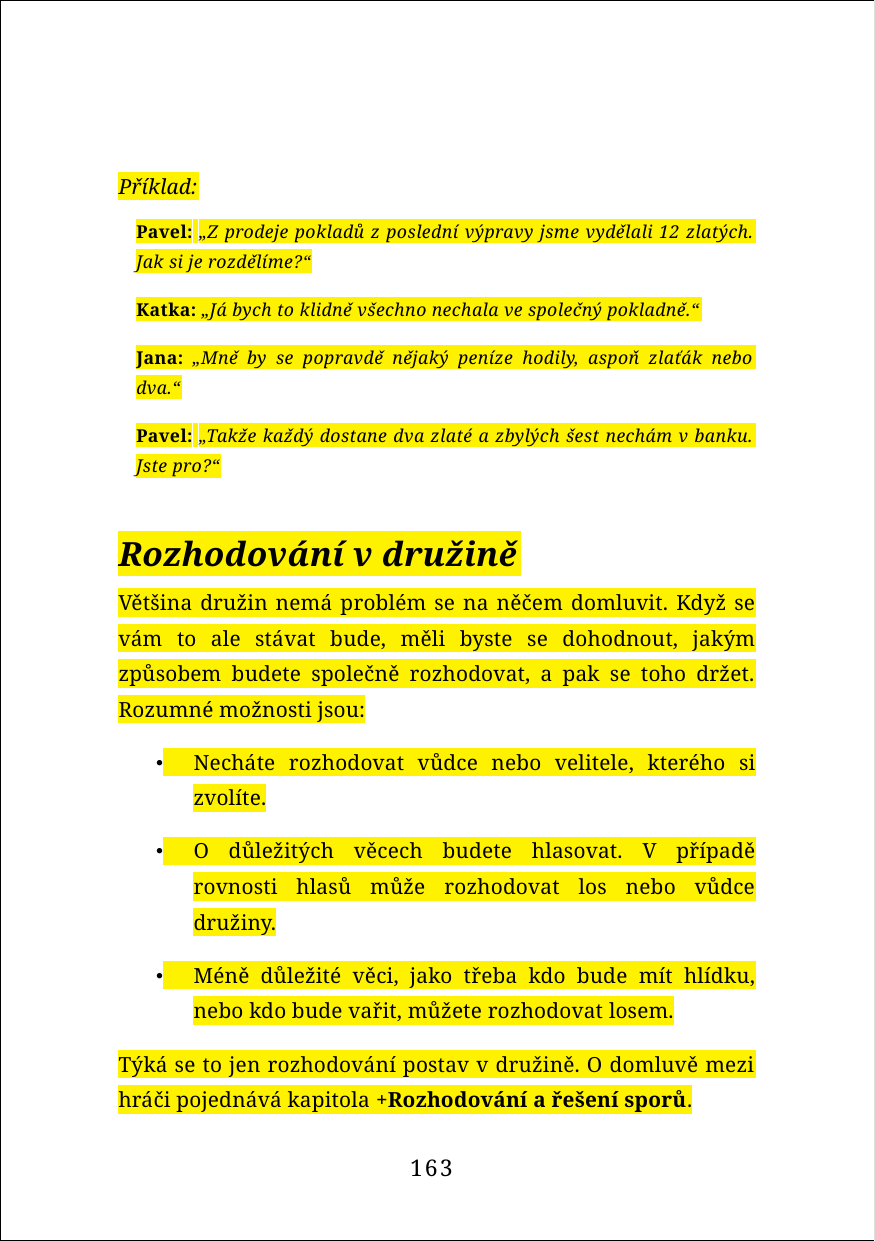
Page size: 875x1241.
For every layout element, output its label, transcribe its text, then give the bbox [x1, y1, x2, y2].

text Pavel: „Z prodeje pokladů z poslední výpravy jsme vydělali 12 zlatých. Jak si je rozdělíme?“ [136, 219, 756, 273]
text Většina družin nemá problém se na něčem domluvit. Když se vám to ale stávat bude, měli byste se dohodnout, jakým způsobem budete společně rozhodovat, a pak se toho držet. Rozumné možnosti jsou: [118, 588, 756, 723]
text Týká se to jen rozhodování postav v družině. O domluvě mezi hráči pojednává kapitola +Rozhodování a řešení sporů. [118, 1050, 756, 1114]
list Necháte rozhodovat vůdce nebo velitele, kterého si zvolíte. [156, 748, 756, 812]
text Katka: „Já bych to klidně všechno nechala ve společný pokladně.“ [136, 297, 756, 321]
text Pavel: „Takže každý dostane dva zlaté a zbylých šest nechám v banku. Jste pro?“ [136, 423, 756, 478]
text Jana: „Mně by se popravdě nějaký peníze hodily, aspoň zlaťák nebo dva.“ [136, 345, 756, 399]
subtitle Rozhodování v družině [118, 531, 756, 576]
list O důležitých věcech budete hlasovat. V případě rovnosti hlasů může rozhodovat los nebo vůdce družiny. [156, 837, 756, 936]
text Příklad: [118, 172, 756, 200]
list Méně důležité věci, jako třeba kdo bude mít hlídku, nebo kdo bude vařit, můžete rozhodovat losem. [156, 961, 756, 1025]
